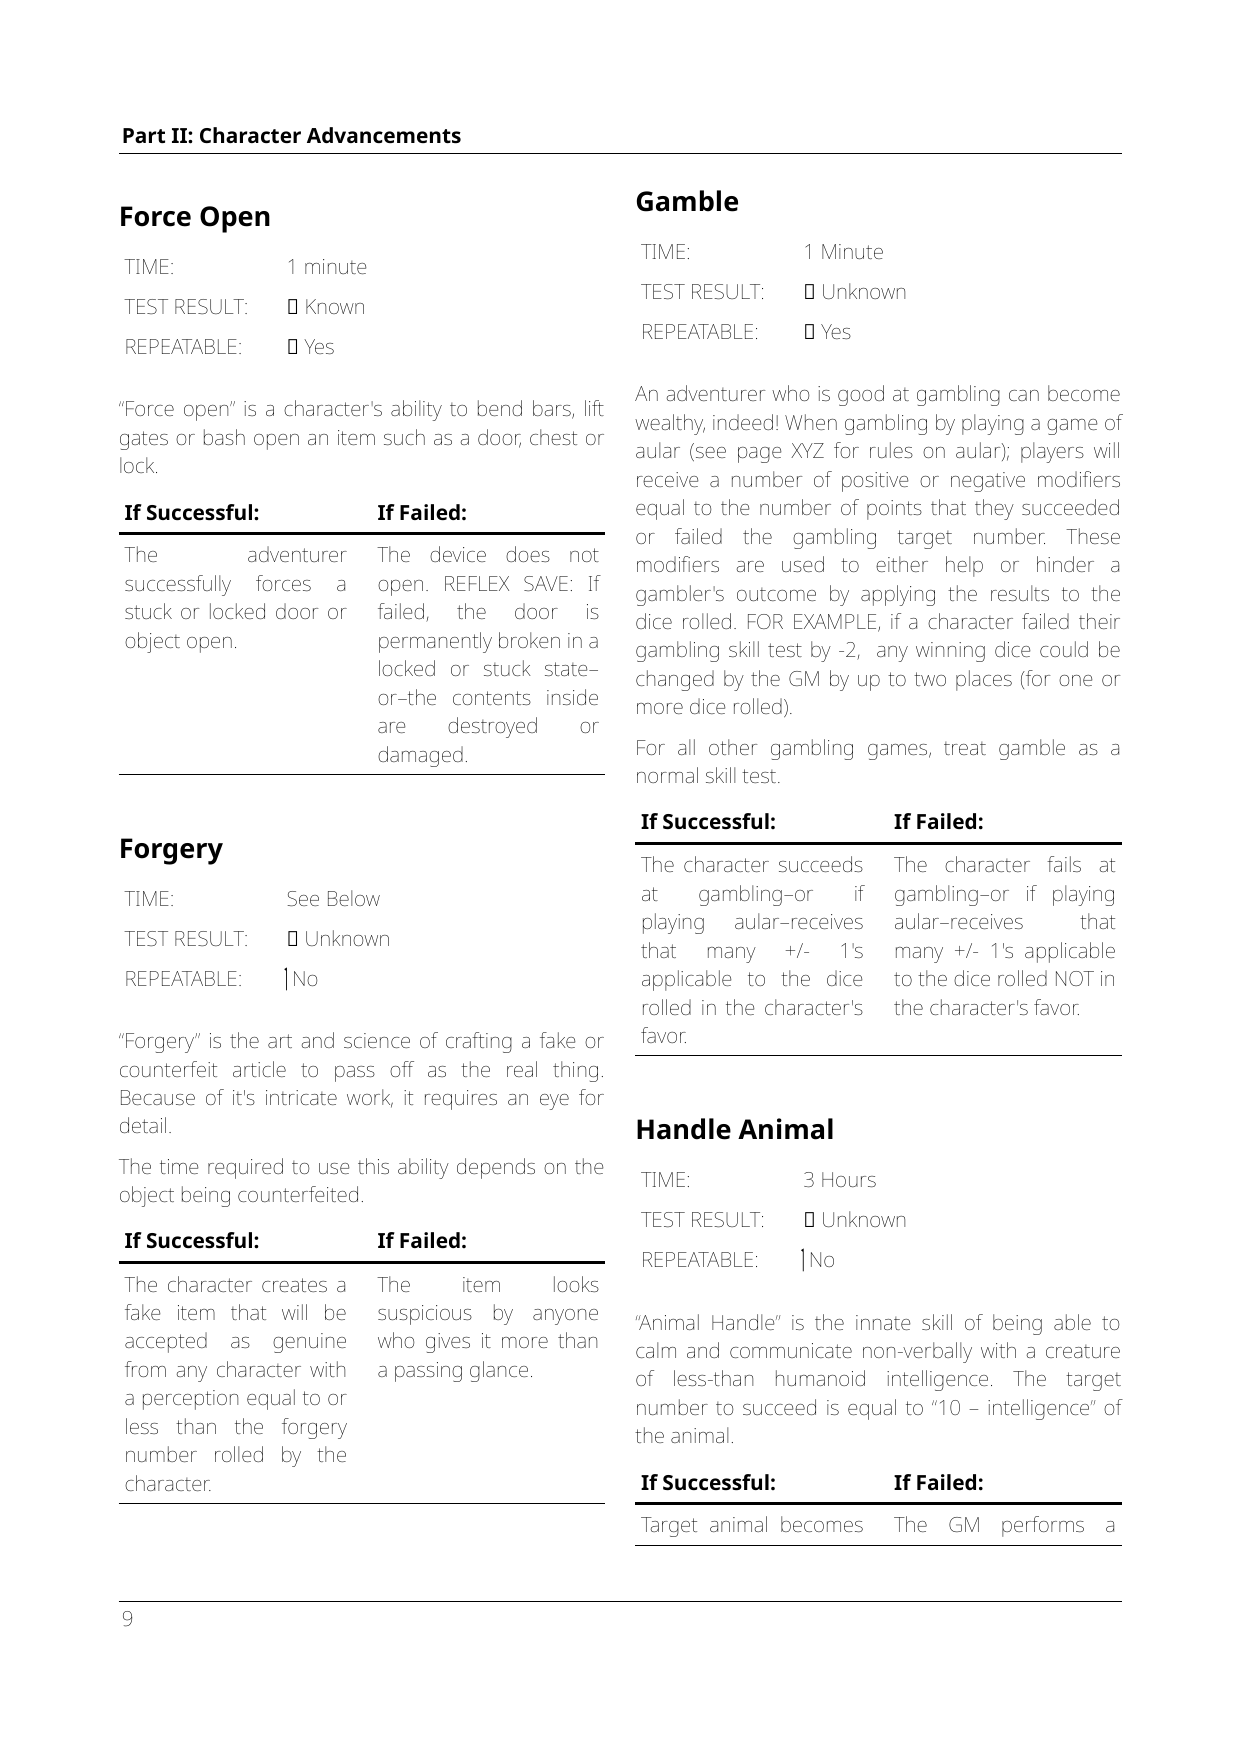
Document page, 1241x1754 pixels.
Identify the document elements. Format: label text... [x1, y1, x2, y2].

table_cell  No [281, 958, 605, 998]
table_header TIME: [635, 1160, 797, 1199]
table_cell  Unknown [281, 918, 605, 958]
table_header 3 Hours [797, 1160, 1122, 1199]
table_cell [353, 535, 372, 774]
table_cell The GM performs a [888, 1505, 1122, 1545]
table_cell Target animal becomes [635, 1505, 869, 1545]
table_header 1 Minute [797, 231, 1122, 271]
table_header If Successful: [635, 802, 869, 842]
table_cell The item looks suspicious by anyone who gives it more than a passing glance. [372, 1264, 605, 1503]
table_header TIME: [119, 246, 281, 286]
table_cell [869, 1505, 888, 1545]
table_cell [869, 845, 888, 1055]
table_cell The character creates a fake item that will be accepted as genuine from any character with a perception equal to or less than the forgery number rolled by the character. [119, 1264, 353, 1503]
table_header If Successful: [635, 1462, 869, 1502]
table_cell REPEATABLE: [119, 326, 281, 366]
table_cell TEST RESULT: [119, 286, 281, 326]
text Gamble [635, 183, 1122, 219]
table_cell TEST RESULT: [635, 1200, 797, 1239]
table_header TIME: [119, 878, 281, 918]
table_cell The device does not open. REFLEX SAVE: If failed, the door is permanently broken in a locked or stuck state–or–the contents inside are destroyed or damaged. [372, 535, 605, 774]
table_header If Failed: [888, 1462, 1122, 1502]
table_cell REPEATABLE: [119, 958, 281, 998]
text Force Open [118, 198, 605, 234]
table_cell The character fails at gambling–or if playing aular–receives that many +/- 1's applicable to the dice rolled NOT in the character's favor. [888, 845, 1122, 1055]
table_header 1 minute [281, 246, 605, 286]
text “Force open” is a character's ability to bend bars, lift gates or bash open an item such as a door, chest or lock. [118, 366, 605, 480]
table_cell REPEATABLE: [635, 1239, 797, 1279]
table_header TIME: [635, 231, 797, 271]
table_cell The adventurer successfully forces a stuck or locked door or object open. [119, 535, 353, 774]
text “Forgery” is the art and science of crafting a fake or counterfeit article to pass off as the real thing. Because of it's intricate work, it requires an eye for detail. [118, 998, 605, 1140]
table_header If Successful: [119, 492, 353, 532]
table_cell TEST RESULT: [635, 271, 797, 311]
text Forgery [118, 829, 605, 866]
text The time required to use this ability depends on the object being counterfeited. [118, 1152, 605, 1209]
table_cell  Unknown [797, 271, 1122, 311]
table_cell [353, 1264, 372, 1503]
table_header If Failed: [372, 492, 605, 532]
table_header If Successful: [119, 1221, 353, 1261]
table_header [869, 1462, 888, 1502]
table_header If Failed: [372, 1221, 605, 1261]
table_cell  Yes [281, 326, 605, 366]
text An adventurer who is good at gambling can become wealthy, indeed! When gambling by playing a game of aular (see page XYZ for rules on aular); players will receive a number of positive or negative modifiers equal to the number of points that they succeeded or failed the gambling target number. These modifiers are used to either help or hinder a gambler's outcome by applying the results to the dice rolled. FOR EXAMPLE, if a character failed their gambling skill test by -2, any winning dice could be changed by the GM by up to two places (for one or more dice rolled). [635, 351, 1122, 721]
table_cell REPEATABLE: [635, 311, 797, 351]
table_header See Below [281, 878, 605, 918]
table_cell  Unknown [797, 1200, 1122, 1239]
text Handle Animal [635, 1111, 1122, 1148]
table_cell  Known [281, 286, 605, 326]
table_cell The character succeeds at gambling–or if playing aular–receives that many +/- 1's applicable to the dice rolled in the character's favor. [635, 845, 869, 1055]
table_header If Failed: [888, 802, 1122, 842]
table_header [353, 1221, 372, 1261]
text “Animal Handle” is the innate skill of being able to calm and communicate non-verbally with a creature of less-than humanoid intelligence. The target number to succeed is equal to “10 – intelligence” of the animal. [635, 1279, 1122, 1450]
table_cell  No [797, 1239, 1122, 1279]
table_header [869, 802, 888, 842]
table_cell TEST RESULT: [119, 918, 281, 958]
table_cell  Yes [797, 311, 1122, 351]
table_header [353, 492, 372, 532]
text For all other gambling games, treat gamble as a normal skill test. [635, 733, 1122, 790]
